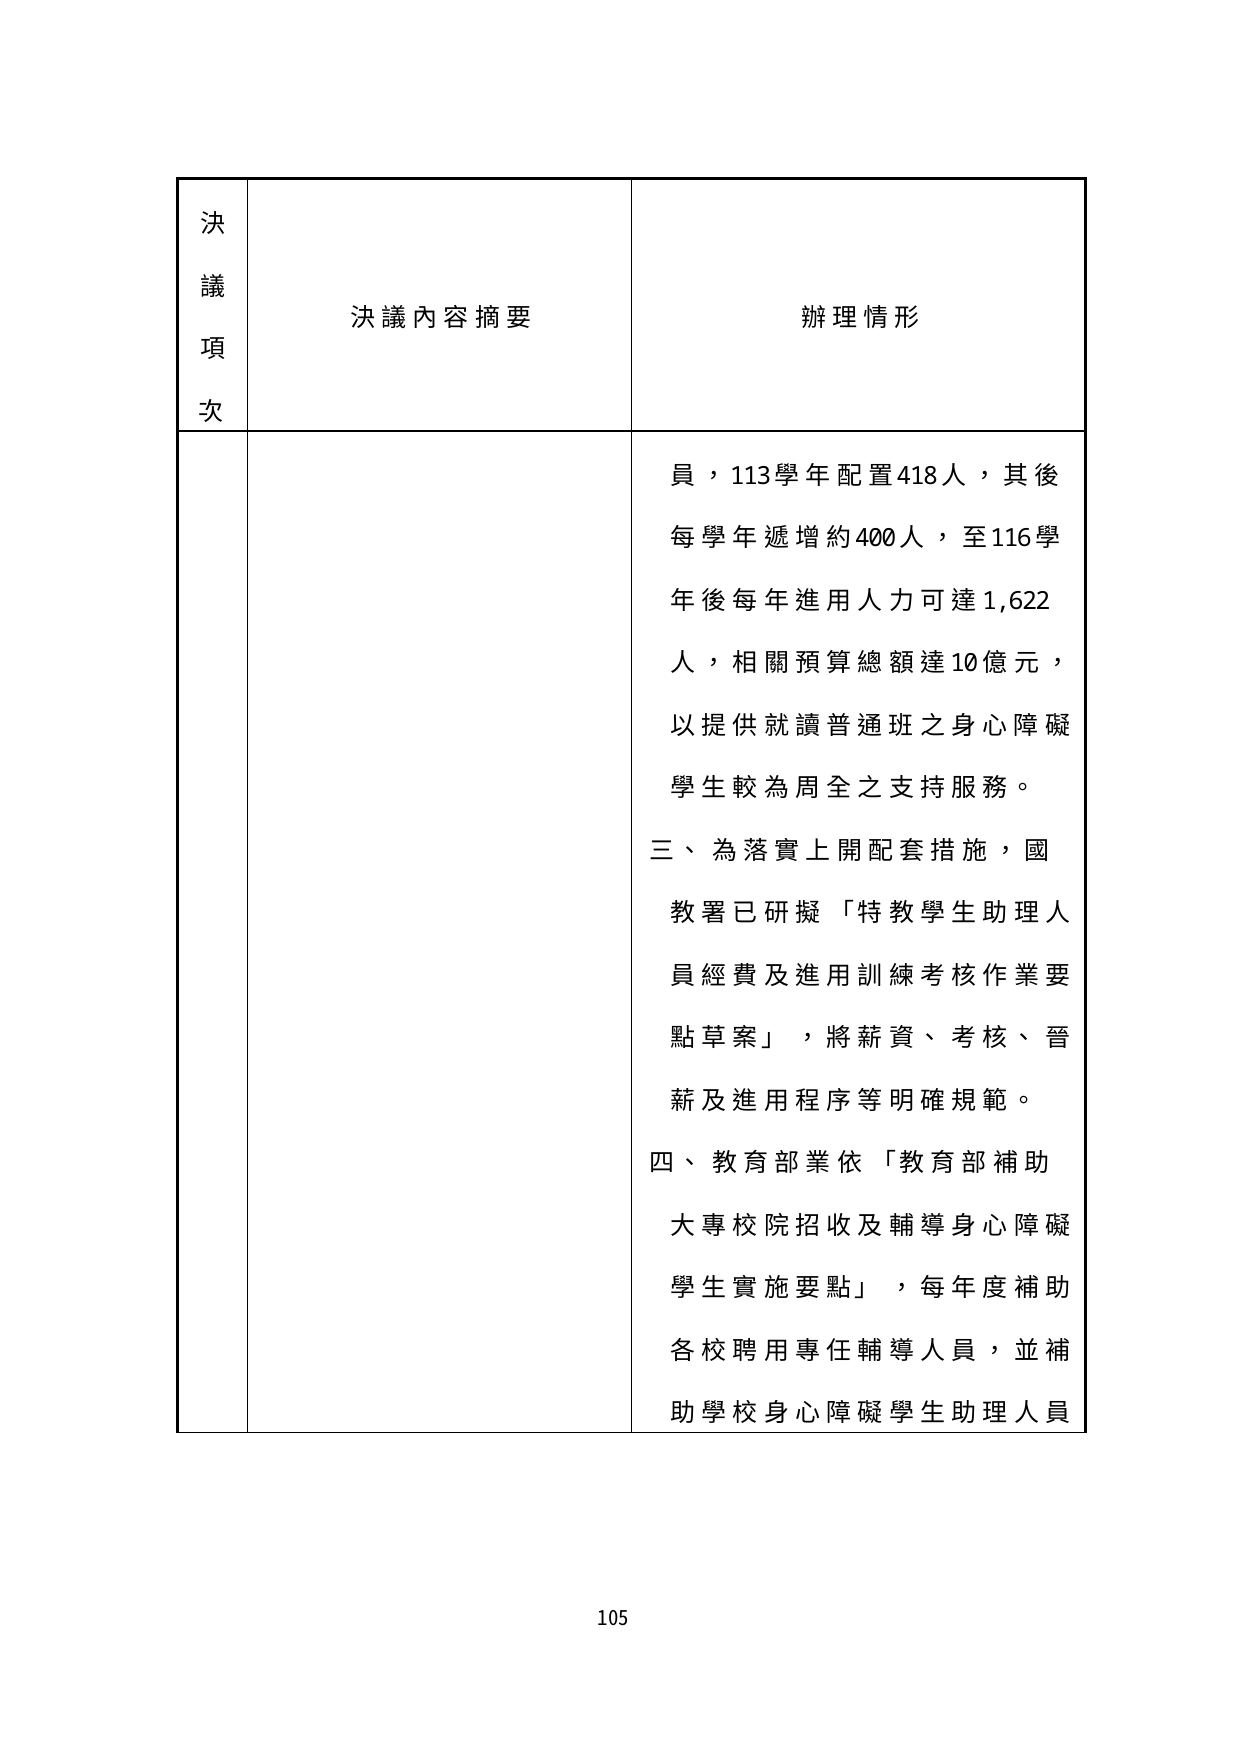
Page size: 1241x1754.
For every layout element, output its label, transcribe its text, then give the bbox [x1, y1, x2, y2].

table_cell 員，113學年配置418人，其後每學年遞增約400人，至116學年後每年進用人力可達1,622人，相關預算總額達10億元，以提供就讀普通班之身心障礙學生較為周全之支持服務。 三、為落實上開配套措施，國教署已研擬「特教學生助理人員經費及進用訓練考核作業要點草案」，將薪資、考核、晉薪及進用程序等明確規範。 四、教育部業依「教育部補助大專校院招收及輔導身心障礙學生實施要點」，每年度補助各校聘用專任輔導人員，並補助學校身心障礙學生助理人員 [632, 432, 1084, 1432]
table_header 決議內容摘要 [248, 180, 631, 430]
table_header 辦理情形 [632, 180, 1084, 430]
table_cell [248, 432, 631, 1432]
table_header 決議項次 [179, 180, 247, 430]
table_cell [179, 432, 247, 1432]
